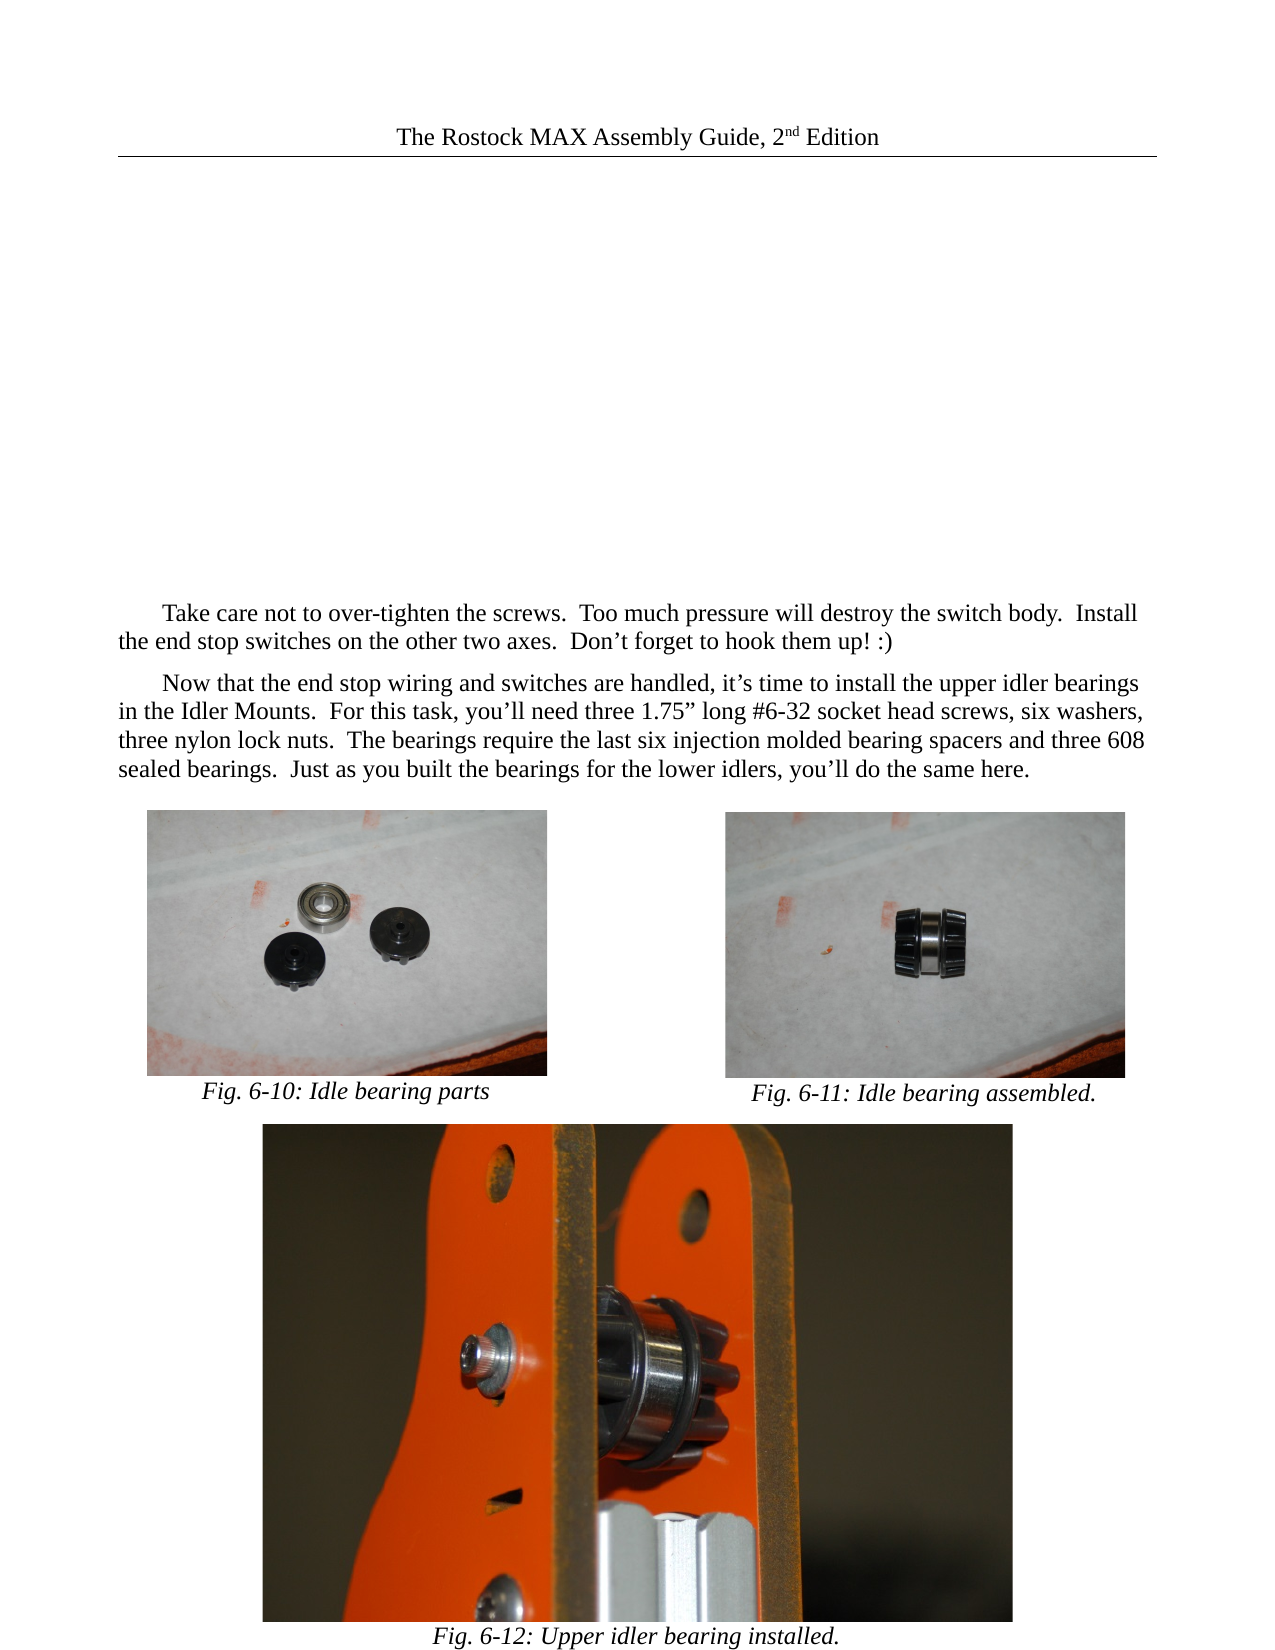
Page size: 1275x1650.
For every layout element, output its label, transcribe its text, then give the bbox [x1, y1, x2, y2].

text Take care not to over-tighten the screws. Too much pressure will destroy the switch body. Install the end stop switches on the other two axes. Don’t forget to hook them up! :) [118, 598, 1157, 655]
text Fig. 6-12: Upper idler bearing installed. [262, 1622, 1012, 1650]
text Now that the end stop wiring and switches are handled, it’s time to install the upper idler bearings in the Idler Mounts. For this task, you’ll need three 1.75” long #6-32 socket head screws, six washers, three nylon lock nuts. The bearings require the last six injection molded bearing spacers and three 608 sealed bearings. Just as you built the bearings for the lower idlers, you’ll do the same here. [118, 668, 1157, 783]
picture [147, 810, 548, 1076]
picture [262, 1124, 1013, 1622]
picture [725, 812, 1126, 1078]
text Fig. 6-10: Idle bearing parts [147, 1076, 547, 1105]
text Fig. 6-11: Idle bearing assembled. [725, 1078, 1125, 1107]
